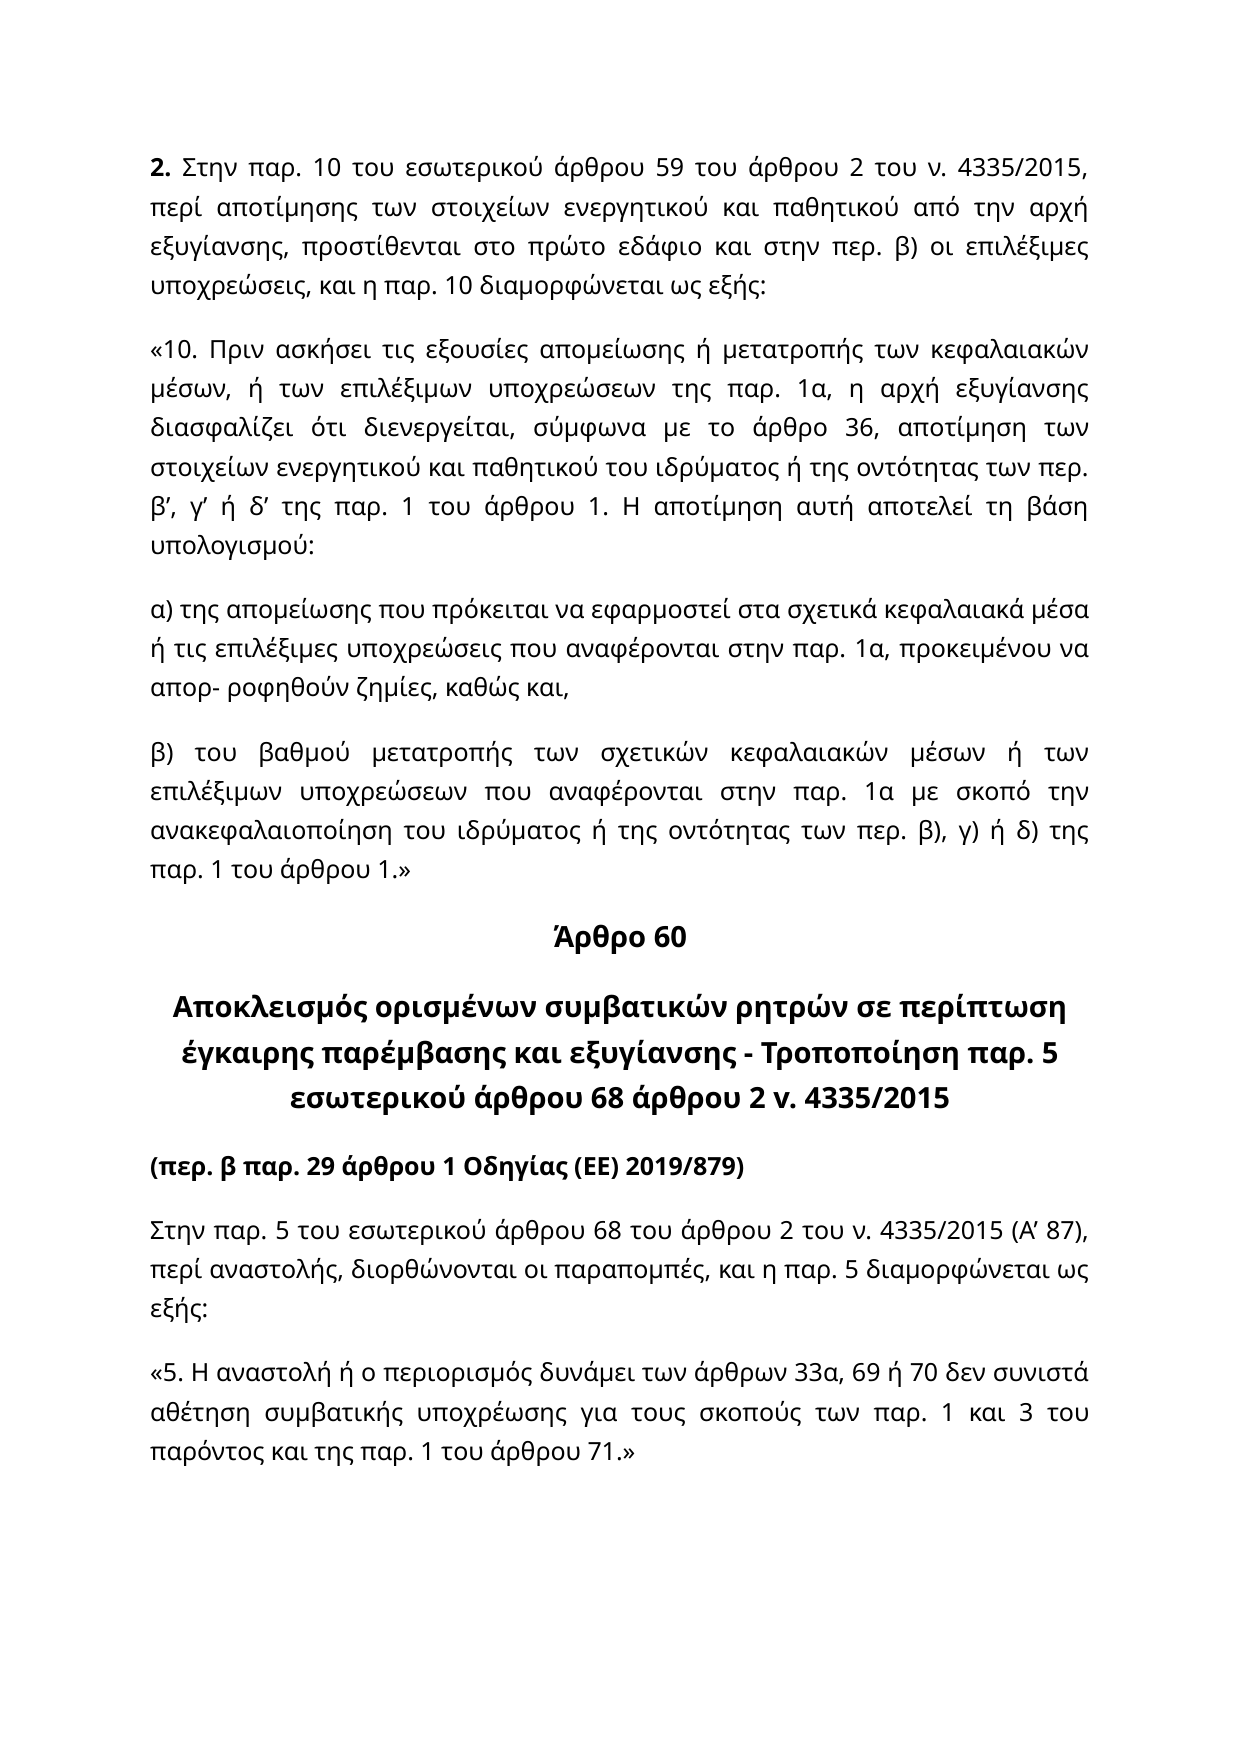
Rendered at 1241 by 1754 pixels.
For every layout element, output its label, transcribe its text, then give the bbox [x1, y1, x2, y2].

text «5. Η αναστολή ή ο περιορισμός δυνάμει των άρθρων 33α, 69 ή 70 δεν συνιστά αθέτηση συμβατικής υποχρέωσης για τους σκοπούς των παρ. 1 και 3 του παρόντος και της παρ. 1 του άρθρου 71.» [150, 1355, 1090, 1467]
text «10. Πριν ασκήσει τις εξουσίες απομείωσης ή μετατροπής των κεφαλαιακών μέσων, ή των επιλέξιμων υποχρεώσεων της παρ. 1α, η αρχή εξυγίανσης διασφαλίζει ότι διενεργείται, σύμφωνα με το άρθρο 36, αποτίμηση των στοιχείων ενεργητικού και παθητικού του ιδρύματος ή της οντότητας των περ. β’, γ’ ή δ’ της παρ. 1 του άρθρου 1. Η αποτίμηση αυτή αποτελεί τη βάση υπολογισμού: [150, 332, 1090, 562]
subtitle Άρθρο 60 [150, 916, 1090, 956]
text α) της απομείωσης που πρόκειται να εφαρμοστεί στα σχετικά κεφαλαιακά μέσα ή τις επιλέξιμες υποχρεώσεις που αναφέρονται στην παρ. 1α, προκειμένου να απορ- ροφηθούν ζημίες, καθώς και, [150, 592, 1090, 704]
text 2. Στην παρ. 10 του εσωτερικού άρθρου 59 του άρθρου 2 του ν. 4335/2015, περί αποτίμησης των στοιχείων ενεργητικού και παθητικού από την αρχή εξυγίανσης, προστίθενται στο πρώτο εδάφιο και στην περ. β) οι επιλέξιμες υποχρεώσεις, και η παρ. 10 διαμορφώνεται ως εξής: [150, 150, 1090, 302]
subtitle Αποκλεισμός ορισμένων συμβατικών ρητρών σε περίπτωση έγκαιρης παρέμβασης και εξυγίανσης - Τροποποίηση παρ. 5 εσωτερικού άρθρου 68 άρθρου 2 v. 4335/2015 [150, 986, 1090, 1117]
text β) του βαθμού μετατροπής των σχετικών κεφαλαιακών μέσων ή των επιλέξιμων υποχρεώσεων που αναφέρονται στην παρ. 1α με σκοπό την ανακεφαλαιοποίηση του ιδρύματος ή της οντότητας των περ. β), γ) ή δ) της παρ. 1 του άρθρου 1.» [150, 734, 1090, 886]
text Στην παρ. 5 του εσωτερικού άρθρου 68 του άρθρου 2 του ν. 4335/2015 (Α’ 87), περί αναστολής, διορθώνονται οι παραπομπές, και η παρ. 5 διαμορφώνεται ως εξής: [150, 1212, 1090, 1325]
text (περ. β παρ. 29 άρθρου 1 Οδηγίας (ΕΕ) 2019/879) [150, 1148, 1090, 1182]
